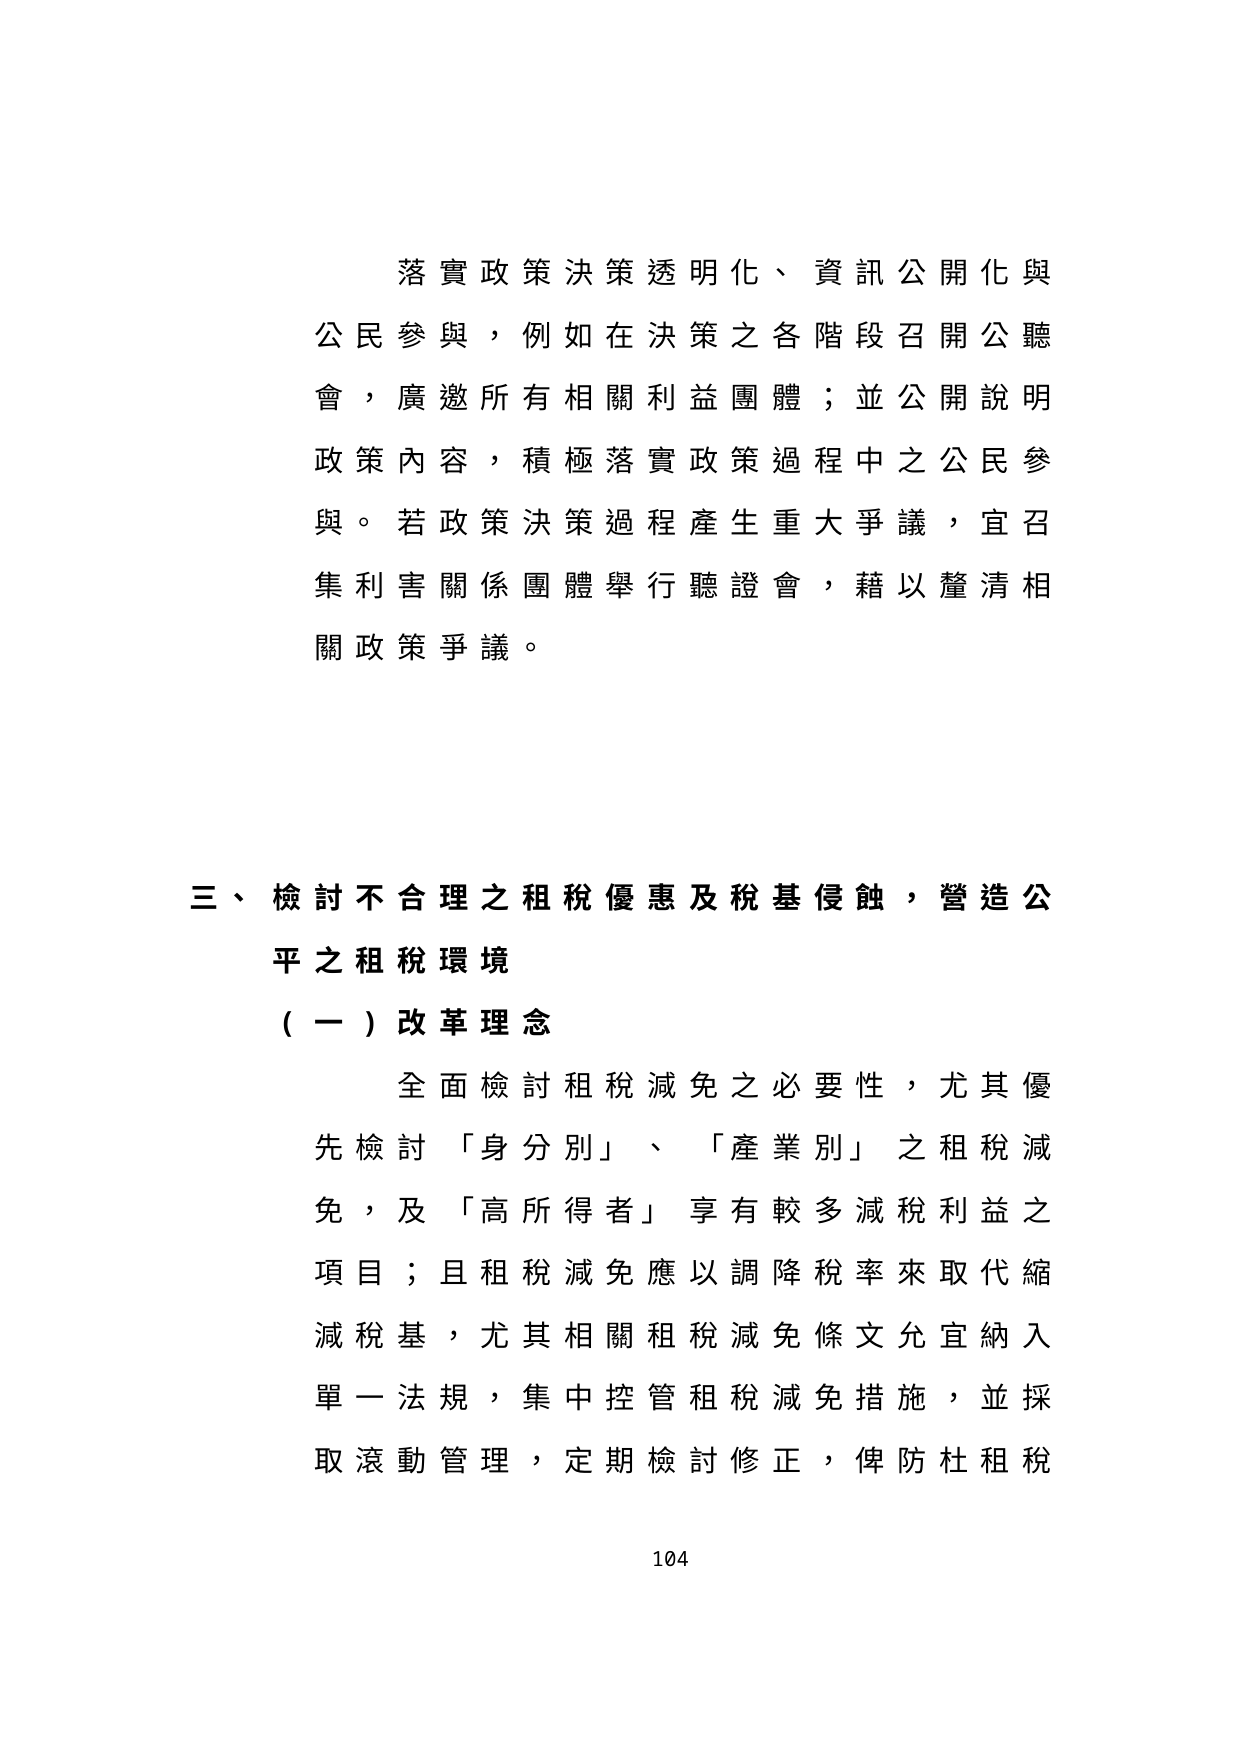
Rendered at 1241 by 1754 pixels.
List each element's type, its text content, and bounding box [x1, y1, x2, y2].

text 全面檢討租稅減免之必要性，尤其優先檢討「身分別」、「產業別」之租稅減免，及「高所得者」享有較多減稅利益之項目；且租稅減免應以調降稅率來取代縮減稅基，尤其相關租稅減免條文允宜納入單一法規，集中控管租稅減免措施，並採取滾動管理，定期檢討修正，俾防杜租稅 [301, 1042, 1058, 1479]
text 三、檢討不合理之租稅優惠及稅基侵蝕，營造公平之租稅環境 [183, 854, 1058, 979]
text 落實政策決策透明化、資訊公開化與公民參與，例如在決策之各階段召開公聽會，廣邀所有相關利益團體；並公開說明政策內容，積極落實政策過程中之公民參與。若政策決策過程產生重大爭議，宜召集利害關係團體舉行聽證會，藉以釐清相關政策爭議。 [301, 229, 1058, 667]
text (一)改革理念 [242, 979, 1058, 1042]
